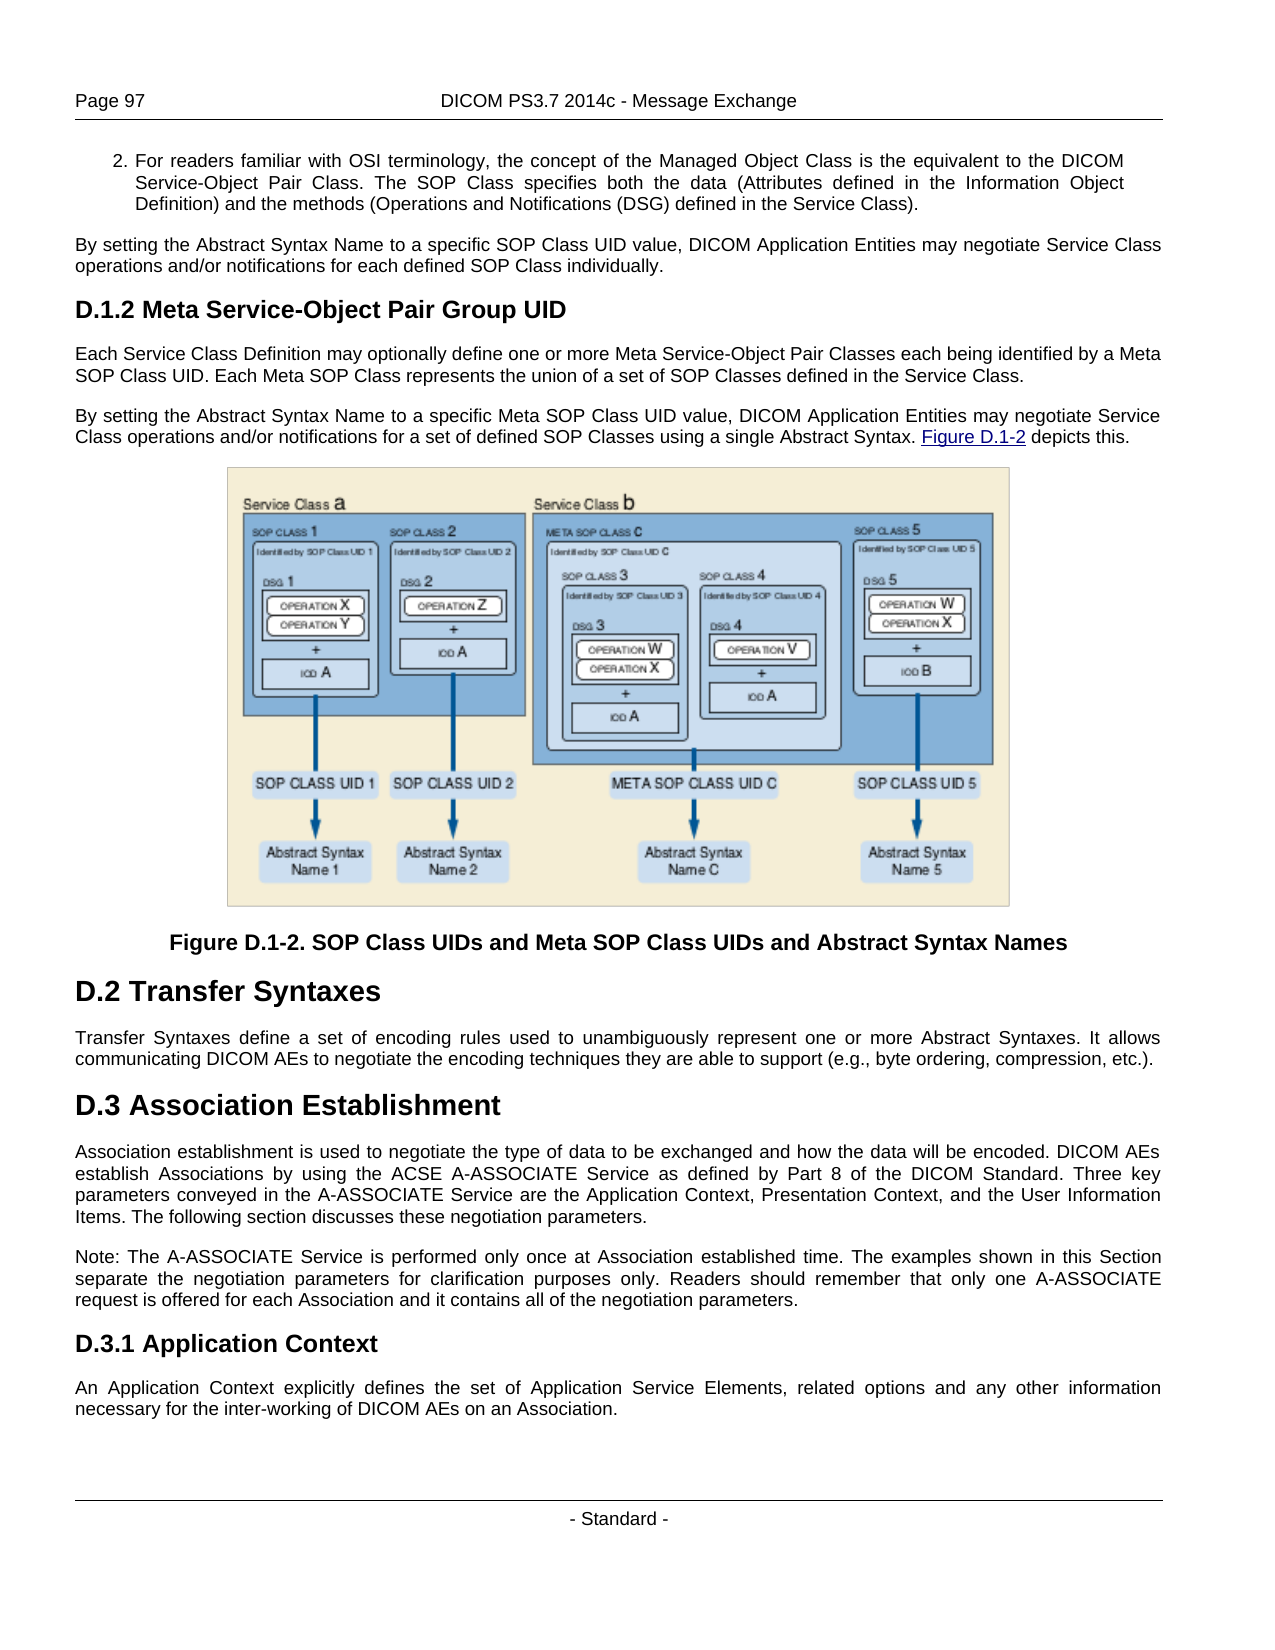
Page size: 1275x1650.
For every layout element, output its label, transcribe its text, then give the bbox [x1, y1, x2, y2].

text By setting the Abstract Syntax Name to a specific SOP Class UID value, DICOM Application Entities may negotiate Service Class operations and/or notifications for each defined SOP Class individually. [75, 233, 1162, 277]
text D.2 Transfer Syntaxes [75, 974, 1162, 1008]
text D.3 Association Establishment [75, 1088, 1162, 1122]
text An Application Context explicitly defines the set of Application Service Elements, related options and any other information necessary for the inter-working of DICOM AEs on an Association. [75, 1377, 1162, 1420]
text Figure D.1-2. SOP Class UIDs and Meta SOP Class UIDs and Abstract Syntax Names [75, 930, 1162, 956]
text D.1.2 Meta Service-Object Pair Group UID [75, 295, 1162, 324]
text D.3.1 Application Context [75, 1329, 1162, 1358]
text Note: The A-ASSOCIATE Service is performed only once at Association established time. The examples shown in this Section separate the negotiation parameters for clarification purposes only. Readers should remember that only one A-ASSOCIATE request is offered for each Association and it contains all of the negotiation parameters. [75, 1246, 1162, 1310]
text Each Service Class Definition may optionally define one or more Meta Service-Object Pair Classes each being identified by a Meta SOP Class UID. Each Meta SOP Class represents the union of a set of SOP Classes defined in the Service Class. [75, 343, 1162, 386]
text Association establishment is used to negotiate the type of data to be exchanged and how the data will be encoded. DICOM AEs establish Associations by using the ACSE A-ASSOCIATE Service as defined by Part 8 of the DICOM Standard. Three key parameters conveyed in the A-ASSOCIATE Service are the Application Context, Presentation Context, and the User Information Items. The following section discusses these negotiation parameters. [75, 1141, 1162, 1227]
text Transfer Syntaxes define a set of encoding rules used to unambiguously represent one or more Abstract Syntaxes. It allows communicating DICOM AEs to negotiate the encoding techniques they are able to support (e.g., byte ordering, compression, etc.). [75, 1027, 1162, 1070]
text By setting the Abstract Syntax Name to a specific Meta SOP Class UID value, DICOM Application Entities may negotiate Service Class operations and/or notifications for a set of defined SOP Classes using a single Abstract Syntax. Figure D.1-2 depicts this. [75, 405, 1162, 448]
picture [226, 466, 1011, 908]
list For readers familiar with OSI terminology, the concept of the Managed Object Class is the equivalent to the DICOM Service-Object Pair Class. The SOP Class specifies both the data (Attributes defined in the Information Object Definition) and the methods (Operations and Notifications (DSG) defined in the Service Class). [112, 150, 1125, 215]
